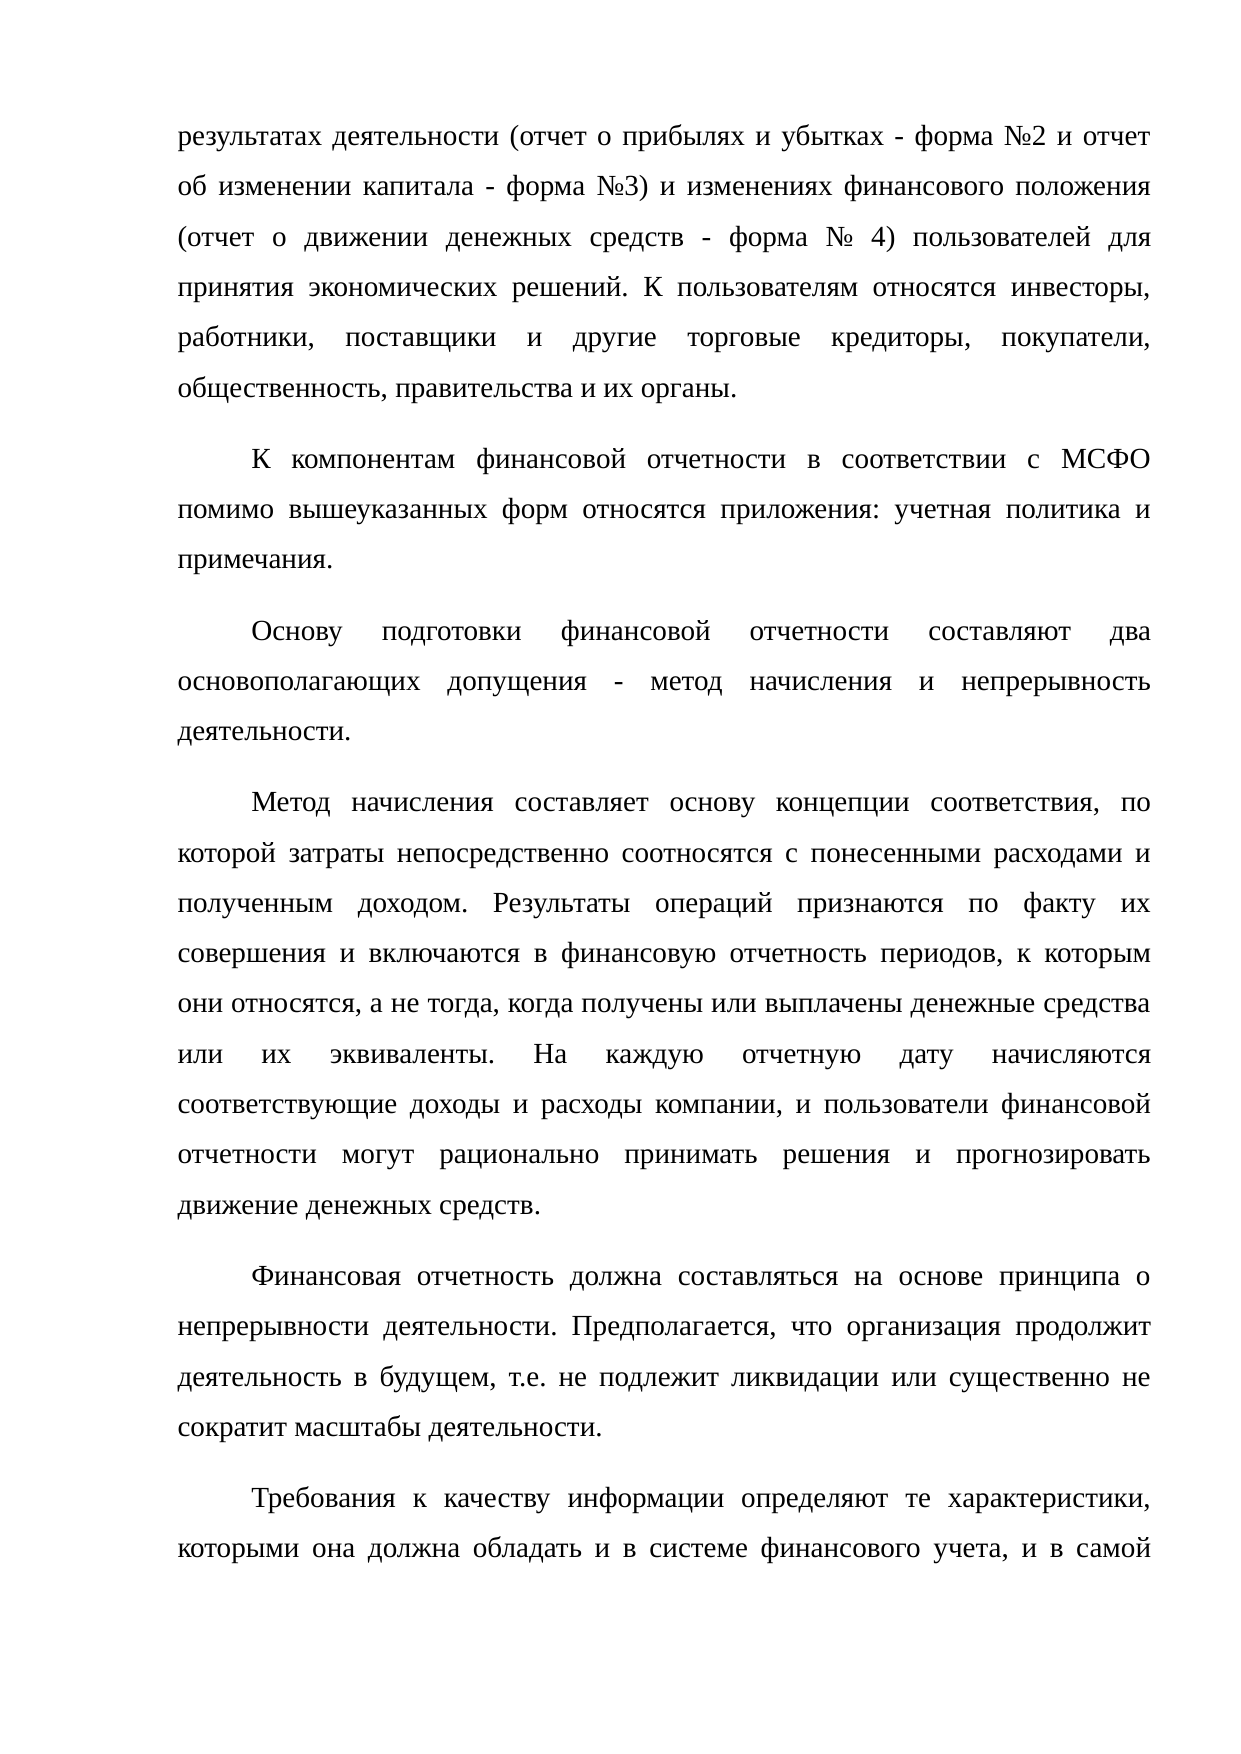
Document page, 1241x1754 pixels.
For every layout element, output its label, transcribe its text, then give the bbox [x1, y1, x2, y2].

text Требования к качеству информации определяют те характеристики, которыми она должна обладать и в системе финансового учета, и в самой [177, 1480, 1152, 1564]
text результатах деятельности (отчет о прибылях и убытках - форма №2 и отчет об изменении капитала - форма №3) и изменениях финансового положения (отчет о движении денежных средств - форма № 4) пользователей для принятия экономических решений. К пользователям относятся инвесторы, работники, поставщики и другие торговые кредиторы, покупатели, общественность, правительства и их органы. [177, 118, 1152, 403]
text К компонентам финансовой отчетности в соответствии с МСФО помимо вышеуказанных форм относятся приложения: учетная политика и примечания. [177, 441, 1152, 575]
text Основу подготовки финансовой отчетности составляют два основополагающих допущения - метод начисления и непрерывность деятельности. [177, 613, 1152, 747]
text Метод начисления составляет основу концепции соответствия, по которой затраты непосредственно соотносятся с понесенными расходами и полученным доходом. Результаты операций признаются по факту их совершения и включаются в финансовую отчетность периодов, к которым они относятся, а не тогда, когда получены или выплачены денежные средства или их эквиваленты. На каждую отчетную дату начисляются соответствующие доходы и расходы компании, и пользователи финансовой отчетности могут рационально принимать решения и прогнозировать движение денежных средств. [177, 784, 1152, 1220]
text Финансовая отчетность должна составляться на основе принципа о непрерывности деятельности. Предполагается, что организация продолжит деятельность в будущем, т.е. не подлежит ликвидации или существенно не сократит масштабы деятельности. [177, 1258, 1152, 1442]
